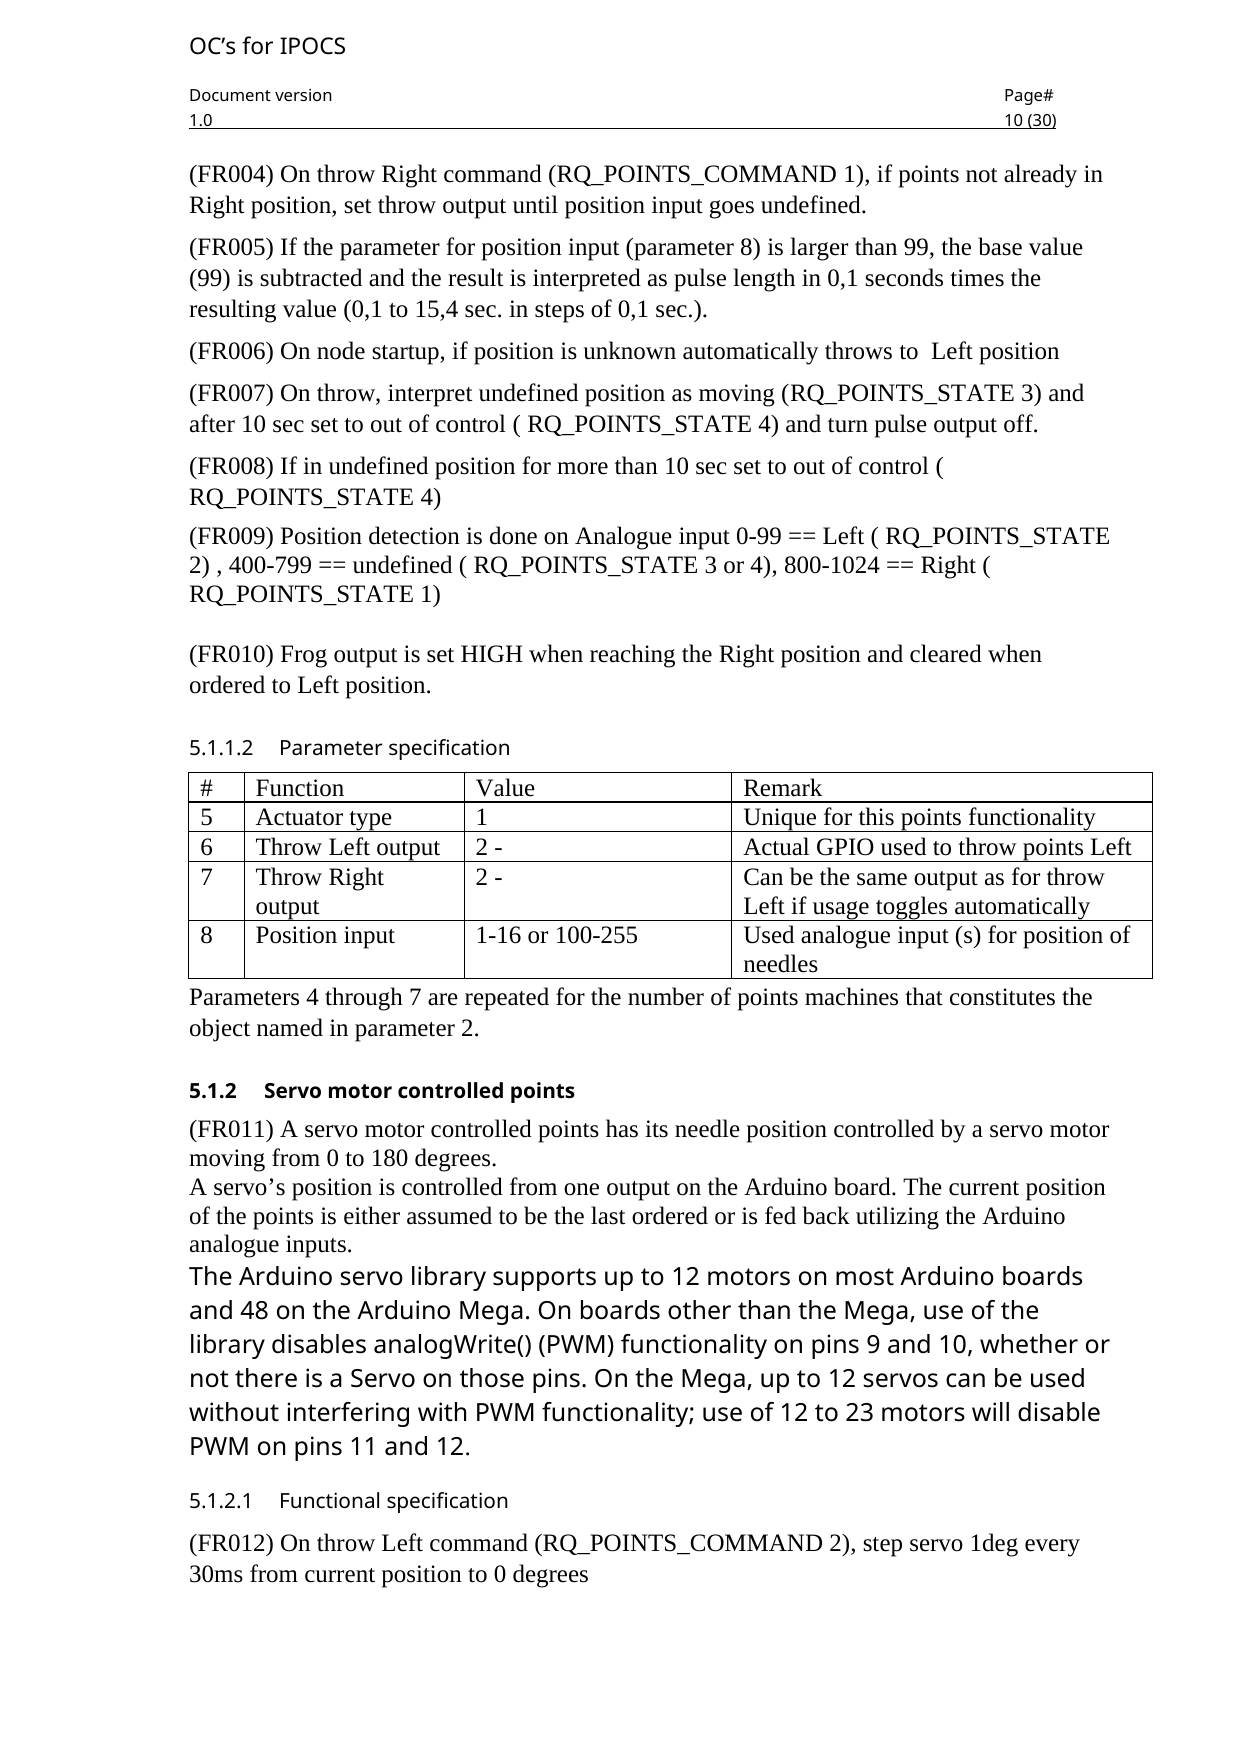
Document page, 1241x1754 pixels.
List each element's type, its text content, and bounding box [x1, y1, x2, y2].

table_header # [189, 773, 244, 801]
table_cell 2 - [465, 862, 731, 919]
text (FR005) If the parameter for position input (parameter 8) is larger than 99, the base value (99) is subtracted and the result is interpreted as pulse length in 0,1 seconds times the resulting value (0,1 to 15,4 sec. in steps of 0,1 sec.). [189, 229, 1122, 323]
text (FR010) Frog output is set HIGH when reaching the Right position and cleared when ordered to Left position. [189, 636, 1122, 699]
text Parameters 4 through 7 are repeated for the number of points machines that constitutes the object named in parameter 2. [189, 979, 1122, 1042]
text (FR011) A servo motor controlled points has its needle position controlled by a servo motor moving from 0 to 180 degrees. [189, 1114, 1122, 1172]
table_cell Throw Right output [245, 862, 464, 919]
table_cell Used analogue input (s) for position of needles [732, 921, 1152, 978]
table_cell 8 [189, 921, 244, 978]
table_cell Actual GPIO used to throw points Left [732, 832, 1152, 861]
subtitle Parameter specification [189, 730, 1122, 761]
table_header Remark [732, 773, 1152, 801]
subtitle Servo motor controlled points [189, 1073, 1122, 1104]
table_header Function [245, 773, 464, 801]
table_cell Actuator type [245, 803, 464, 831]
subtitle Functional specification [189, 1483, 1122, 1515]
text (FR004) On throw Right command (RQ_POINTS_COMMAND 1), if points not already in Right position, set throw output until position input goes undefined. [189, 157, 1122, 219]
text (FR007) On throw, interpret undefined position as moving (RQ_POINTS_STATE 3) and after 10 sec set to out of control ( RQ_POINTS_STATE 4) and turn pulse output off. [189, 375, 1122, 438]
table_cell 1-16 or 100-255 [465, 921, 731, 978]
table_header Value [465, 773, 731, 801]
table_cell Can be the same output as for throw Left if usage toggles automatically [732, 862, 1152, 919]
text The Arduino servo library supports up to 12 motors on most Arduino boards and 48 on the Arduino Mega. On boards other than the Mega, use of the library disables analogWrite() (PWM) functionality on pins 9 and 10, whether or not there is a Servo on those pins. On the Mega, up to 12 servos can be used without interfering with PWM functionality; use of 12 to 23 motors will disable PWM on pins 11 and 12. [189, 1258, 1122, 1463]
text (FR006) On node startup, if position is unknown automatically throws to Left position [189, 334, 1122, 365]
table_cell Throw Left output [245, 832, 464, 861]
table_cell 7 [189, 862, 244, 919]
table_cell Position input [245, 921, 464, 978]
text (FR009) Position detection is done on Analogue input 0-99 == Left ( RQ_POINTS_STATE 2) , 400-799 == undefined ( RQ_POINTS_STATE 3 or 4), 800-1024 == Right ( RQ_POINTS_STATE 1) [189, 521, 1122, 607]
table_cell 2 - [465, 832, 731, 861]
table_cell 5 [189, 803, 244, 831]
table_cell 1 [465, 803, 731, 831]
table_cell 6 [189, 832, 244, 861]
table_cell Unique for this points functionality [732, 803, 1152, 831]
text (FR008) If in undefined position for more than 10 sec set to out of control ( RQ_POINTS_STATE 4) [189, 448, 1122, 511]
text (FR012) On throw Left command (RQ_POINTS_COMMAND 2), step servo 1deg every 30ms from current position to 0 degrees [189, 1525, 1122, 1588]
text A servo’s position is controlled from one output on the Arduino board. The current position of the points is either assumed to be the last ordered or is fed back utilizing the Arduino analogue inputs. [189, 1172, 1122, 1258]
